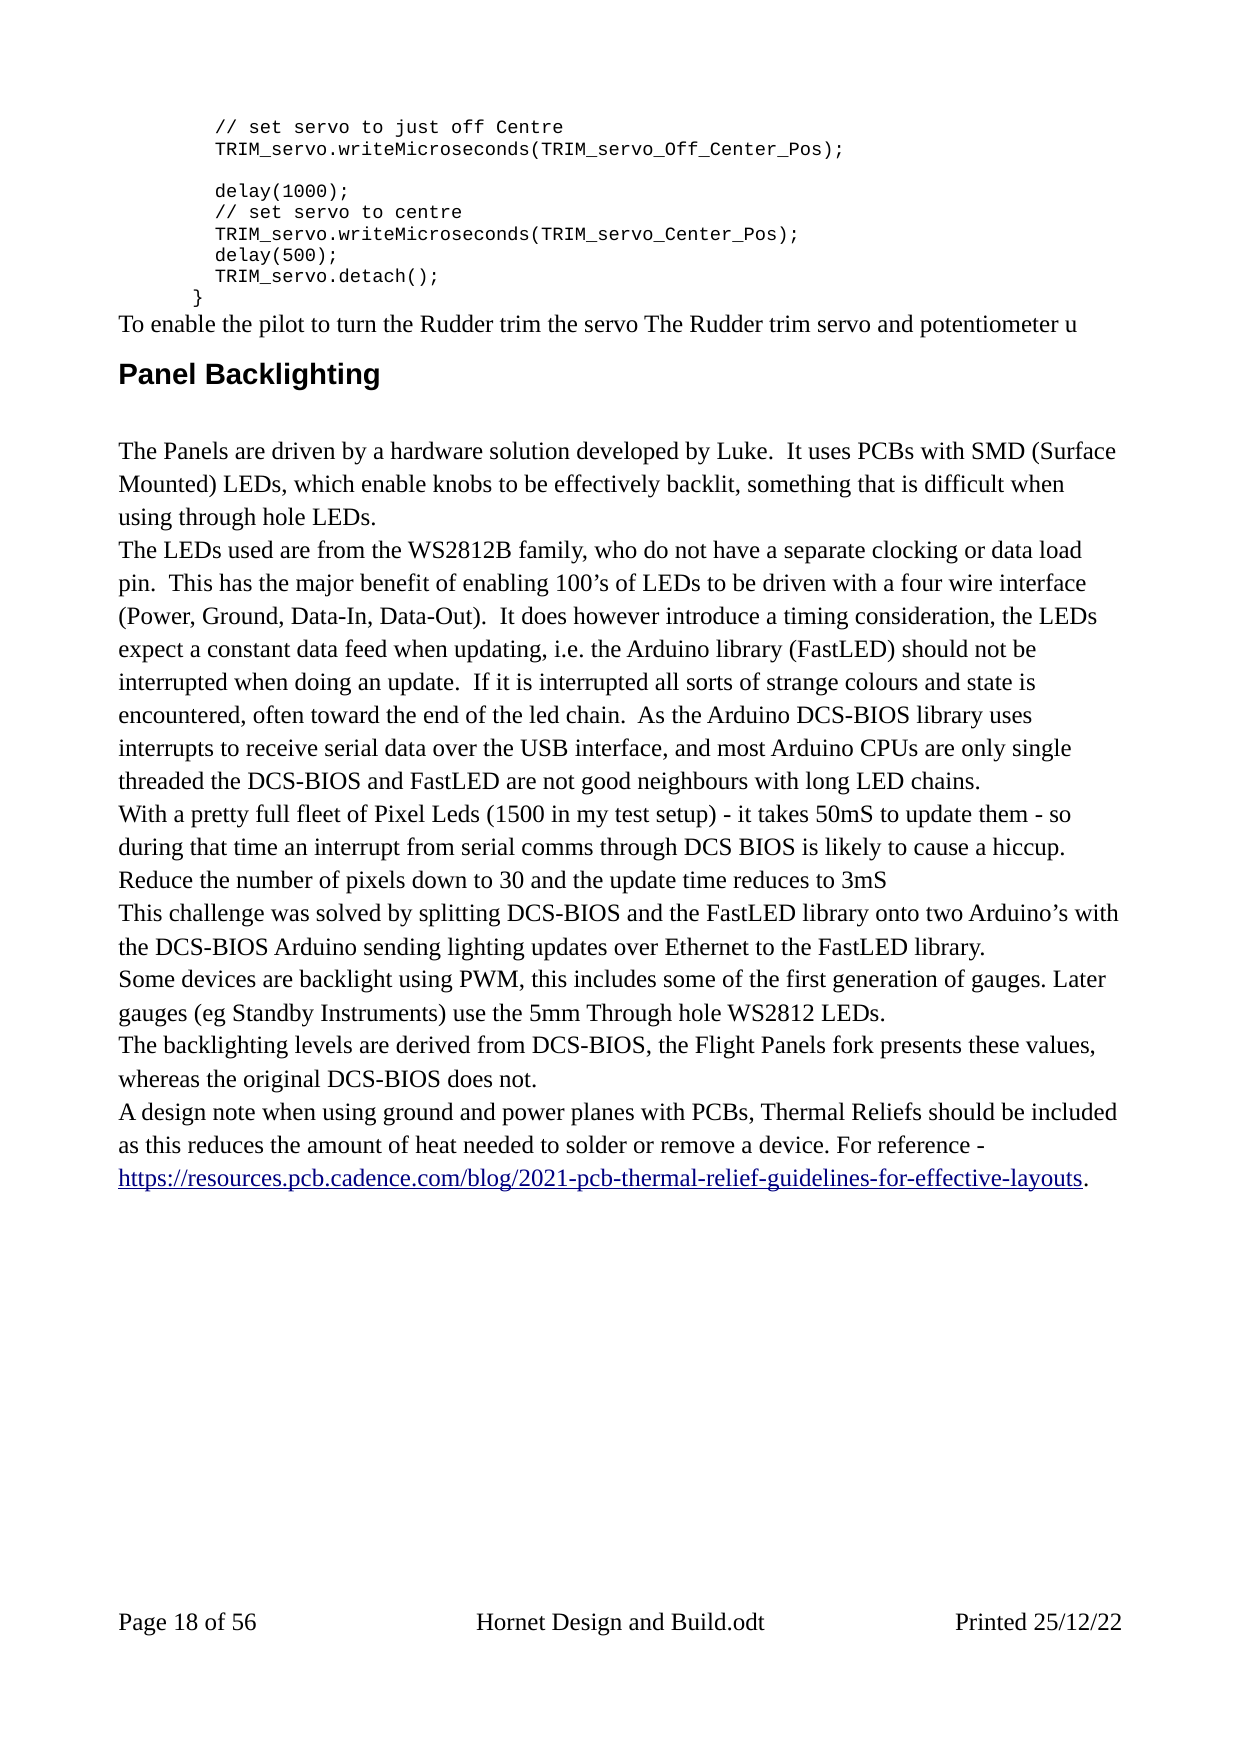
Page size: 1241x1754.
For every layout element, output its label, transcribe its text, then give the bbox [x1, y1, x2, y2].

text To enable the pilot to turn the Rudder trim the servo The Rudder trim servo and potentiometer u [118, 309, 1122, 338]
text TRIM_servo.writeMicroseconds(TRIM_servo_Off_Center_Pos); [192, 139, 1122, 161]
text This challenge was solved by splitting DCS-BIOS and the FastLED library onto two Arduino’s with the DCS-BIOS Arduino sending lighting updates over Ethernet to the FastLED library. [118, 898, 1122, 960]
text The backlighting levels are derived from DCS-BIOS, the Flight Panels fork presents these values, whereas the original DCS-BIOS does not. [118, 1031, 1122, 1092]
text The Panels are driven by a hardware solution developed by Luke. It uses PCBs with SMD (Surface Mounted) LEDs, which enable knobs to be effectively backlit, something that is difficult when using through hole LEDs. [118, 436, 1122, 531]
text delay(1000); [192, 182, 1122, 203]
text delay(500); [192, 246, 1122, 267]
text // set servo to just off Centre [192, 118, 1122, 139]
text The LEDs used are from the WS2812B family, who do not have a separate clocking or data load pin. This has the major benefit of enabling 100’s of LEDs to be driven with a four wire interface (Power, Ground, Data-In, Data-Out). It does however introduce a timing consideration, the LEDs expect a constant data feed when updating, i.e. the Arduino library (FastLED) should not be interrupted when doing an update. If it is interrupted all sorts of strange colours and state is encountered, often toward the end of the led chain. As the Arduino DCS-BIOS library uses interrupts to receive serial data over the USB interface, and most Arduino CPUs are only single threaded the DCS-BIOS and FastLED are not good neighbours with long LED chains. [118, 535, 1122, 795]
text With a pretty full fleet of Pixel Leds (1500 in my test setup) - it takes 50mS to update them - so during that time an interrupt from serial comms through DCS BIOS is likely to cause a hiccup. Reduce the number of pixels down to 30 and the update time reduces to 3mS [118, 799, 1122, 894]
text // set servo to centre [192, 203, 1122, 224]
text A design note when using ground and power planes with PCBs, Thermal Reliefs should be included as this reduces the amount of heat needed to solder or remove a device. For reference - https://resources.pcb.cadence.com/blog/2021-pcb-thermal-relief-guidelines-for-effective-layouts. [118, 1097, 1122, 1191]
text Some devices are backlight using PWM, this includes some of the first generation of gauges. Later gauges (eg Standby Instruments) use the 5mm Through hole WS2812 LEDs. [118, 964, 1122, 1026]
text TRIM_servo.writeMicroseconds(TRIM_servo_Center_Pos); [192, 224, 1122, 246]
text TRIM_servo.detach(); [192, 267, 1122, 288]
subtitle Panel Backlighting [118, 357, 1122, 391]
text } [192, 288, 1122, 309]
